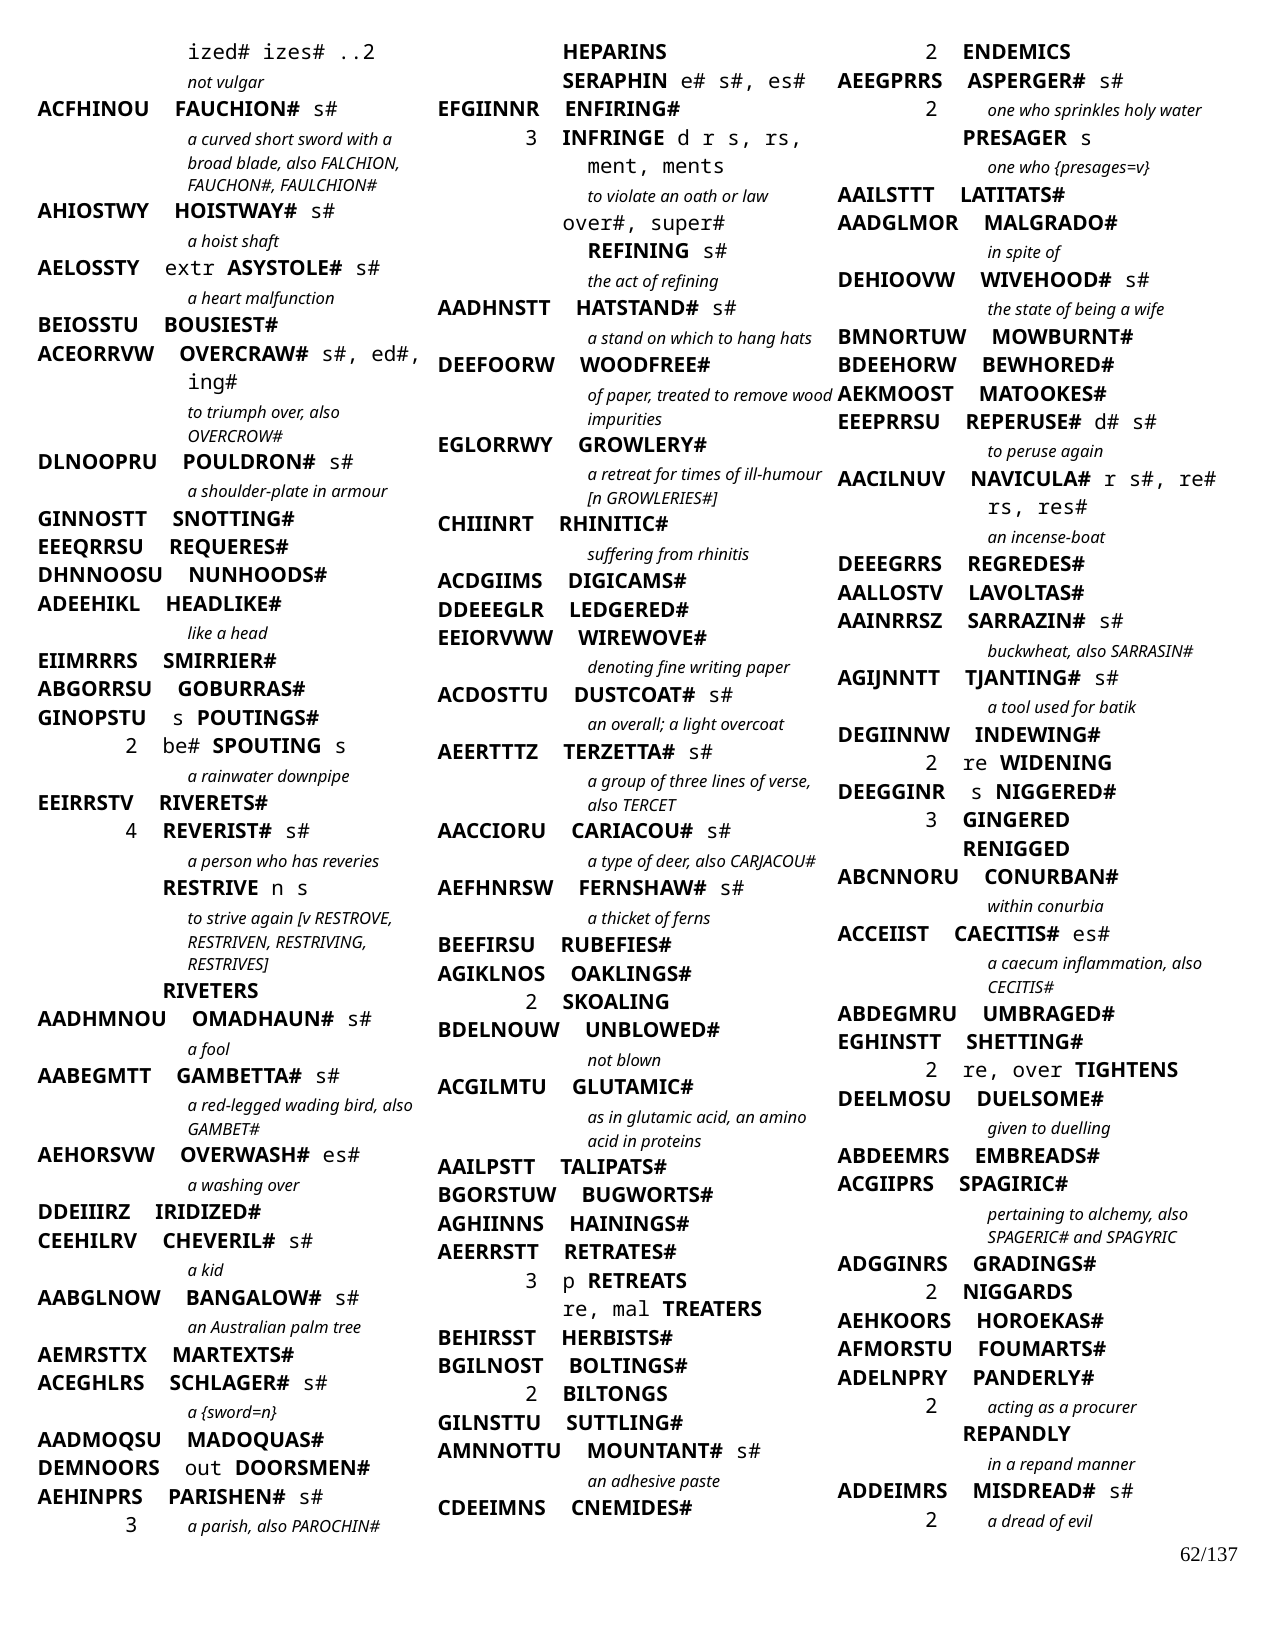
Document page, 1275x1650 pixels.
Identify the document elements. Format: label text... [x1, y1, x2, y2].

text EFGIINNR ENFIRING# [437, 94, 837, 123]
text BMNORTUW MOWBURNT# [837, 322, 1237, 350]
text ADEEHIKL HEADLIKE# [37, 589, 437, 617]
text DEHIOOVW WIVEHOOD# s# [837, 265, 1237, 293]
text DEEEGRRS REGREDES# [837, 549, 1237, 578]
text a {sword=n} [37, 1397, 437, 1425]
text of paper, treated to remove wood impurities [437, 379, 837, 430]
text 2 BILTONGS [437, 1379, 837, 1408]
text BGORSTUW BUGWORTS# [437, 1181, 837, 1209]
text AEERTTTZ TERZETTA# s# [437, 737, 837, 765]
text SERAPHIN e# s#, es# [437, 66, 837, 94]
text a caecum inflammation, also CECITIS# [837, 947, 1237, 999]
text AEEGPRRS ASPERGER# s# [837, 66, 1237, 94]
text EIIMRRRS SMIRRIER# [37, 646, 437, 674]
text AFMORSTU FOUMARTS# [837, 1334, 1237, 1363]
text not blown [437, 1044, 837, 1072]
text 3 p RETREATS [437, 1266, 837, 1294]
text AHIOSTWY HOISTWAY# s# [37, 197, 437, 225]
text an adhesive paste [437, 1465, 837, 1493]
text AEMRSTTX MARTEXTS# [37, 1340, 437, 1368]
text AADGLMOR MALGRADO# [837, 208, 1237, 237]
text RIVETERS [37, 976, 437, 1004]
text AAILPSTT TALIPATS# [437, 1152, 837, 1181]
text in spite of [837, 237, 1237, 265]
text an overall; a light overcoat [437, 708, 837, 737]
text a fool [37, 1033, 437, 1061]
text ACFHINOU FAUCHION# s# [37, 94, 437, 123]
text to peruse again [837, 436, 1237, 464]
text EEIORVWW WIREWOVE# [437, 623, 837, 652]
text suffering from rhinitis [437, 538, 837, 566]
text a shoulder-plate in armour [37, 475, 437, 504]
text a group of three lines of verse, also TERCET [437, 765, 837, 817]
text buckwheat, also SARRASIN# [837, 635, 1237, 663]
text in a repand manner [837, 1448, 1237, 1476]
text AGHIINNS HAININGS# [437, 1209, 837, 1237]
text AACCIORU CARIACOU# s# [437, 817, 837, 845]
text a kid [37, 1254, 437, 1283]
text AEHKOORS HOROEKAS# [837, 1306, 1237, 1334]
text a person who has reveries [37, 845, 437, 873]
text a washing over [37, 1169, 437, 1197]
text RESTRIVE n s [37, 873, 437, 902]
text AEERRSTT RETRATES# [437, 1237, 837, 1266]
text to violate an oath or law [437, 180, 837, 208]
text DEGIINNW INDEWING# [837, 720, 1237, 748]
text EEEPRRSU REPERUSE# d# s# [837, 407, 1237, 436]
text AACILNUV NAVICULA# r s#, re# rs, res# [837, 464, 1237, 521]
text BEEFIRSU RUBEFIES# [437, 930, 837, 959]
text a thicket of ferns [437, 902, 837, 930]
text AGIKLNOS OAKLINGS# [437, 959, 837, 987]
text 3 a parish, also PAROCHIN# [37, 1510, 437, 1539]
text AGIJNNTT TJANTING# s# [837, 663, 1237, 692]
text 4 REVERIST# s# [37, 817, 437, 845]
text BEIOSSTU BOUSIEST# [37, 310, 437, 339]
text GINOPSTU s POUTINGS# [37, 703, 437, 731]
text ADDEIMRS MISDREAD# s# [837, 1476, 1237, 1505]
text 2 be# SPOUTING s [37, 731, 437, 760]
text over#, super# REFINING s# [437, 208, 837, 265]
text ACEGHLRS SCHLAGER# s# [37, 1368, 437, 1397]
text AADMOQSU MADOQUAS# [37, 1425, 437, 1453]
text as in glutamic acid, an amino acid in proteins [437, 1101, 837, 1152]
text GINNOSTT SNOTTING# [37, 504, 437, 532]
text AAILSTTT LATITATS# [837, 180, 1237, 208]
text ADGGINRS GRADINGS# [837, 1249, 1237, 1277]
text CEEHILRV CHEVERIL# s# [37, 1226, 437, 1254]
text DLNOOPRU POULDRON# s# [37, 447, 437, 475]
text DEELMOSU DUELSOME# [837, 1084, 1237, 1112]
text EGLORRWY GROWLERY# [437, 430, 837, 458]
text AEHORSVW OVERWASH# es# [37, 1141, 437, 1169]
text a heart malfunction [37, 282, 437, 310]
text AABGLNOW BANGALOW# s# [37, 1283, 437, 1311]
text EGHINSTT SHETTING# [837, 1027, 1237, 1056]
text DDEIIIRZ IRIDIZED# [37, 1197, 437, 1226]
text 2 acting as a procurer [837, 1391, 1237, 1419]
text BGILNOST BOLTINGS# [437, 1351, 837, 1379]
text ACDGIIMS DIGICAMS# [437, 566, 837, 595]
text ADELNPRY PANDERLY# [837, 1363, 1237, 1391]
text given to duelling [837, 1112, 1237, 1141]
text 3 GINGERED [837, 805, 1237, 834]
text CHIIINRT RHINITIC# [437, 509, 837, 538]
text AEHINPRS PARISHEN# s# [37, 1482, 437, 1510]
text a rainwater downpipe [37, 760, 437, 788]
text ACGIIPRS SPAGIRIC# [837, 1169, 1237, 1198]
text to strive again [v RESTROVE, RESTRIVEN, RESTRIVING, RESTRIVES] [37, 902, 437, 976]
text AEKMOOST MATOOKES# [837, 379, 1237, 407]
text DDEEEGLR LEDGERED# [437, 595, 837, 623]
text AELOSSTY extr ASYSTOLE# s# [37, 253, 437, 282]
text DEMNOORS out DOORSMEN# [37, 1453, 437, 1482]
text the state of being a wife [837, 293, 1237, 322]
text 3 INFRINGE d r s, rs, ment, ments [437, 123, 837, 180]
text a stand on which to hang hats [437, 322, 837, 350]
text 2 ENDEMICS [837, 37, 1237, 66]
text ACGILMTU GLUTAMIC# [437, 1072, 837, 1101]
text a tool used for batik [837, 692, 1237, 720]
text an incense-boat [837, 521, 1237, 549]
text 2 NIGGARDS [837, 1277, 1237, 1306]
text BEHIRSST HERBISTS# [437, 1323, 837, 1351]
text 2 SKOALING [437, 987, 837, 1016]
text GILNSTTU SUTTLING# [437, 1408, 837, 1436]
text REPANDLY [837, 1419, 1237, 1448]
text DHNNOOSU NUNHOODS# [37, 561, 437, 589]
text EEEQRRSU REQUERES# [37, 532, 437, 561]
text a type of deer, also CARJACOU# [437, 845, 837, 873]
text AMNNOTTU MOUNTANT# s# [437, 1436, 837, 1465]
text to triumph over, also OVERCROW# [37, 396, 437, 447]
text ized# izes# ..2 [37, 37, 437, 66]
text a hoist shaft [37, 225, 437, 253]
text one who {presages=v} [837, 151, 1237, 180]
text AEFHNRSW FERNSHAW# s# [437, 873, 837, 902]
text pertaining to alchemy, also SPAGERIC# and SPAGYRIC [837, 1198, 1237, 1249]
text a curved short sword with a broad blade, also FALCHION, FAUCHON#, FAULCHION# [37, 123, 437, 197]
text EEIRRSTV RIVERETS# [37, 788, 437, 817]
text ABCNNORU CONURBAN# [837, 862, 1237, 891]
text an Australian palm tree [37, 1311, 437, 1340]
text AADHNSTT HATSTAND# s# [437, 293, 837, 322]
text within conurbia [837, 891, 1237, 919]
text AADHMNOU OMADHAUN# s# [37, 1004, 437, 1033]
text AABEGMTT GAMBETTA# s# [37, 1061, 437, 1089]
text HEPARINS [437, 37, 837, 66]
text 2 a dread of evil [837, 1505, 1237, 1533]
text DEEFOORW WOODFREE# [437, 350, 837, 379]
text 2 one who sprinkles holy water [837, 94, 1237, 123]
text like a head [37, 617, 437, 646]
text AALLOSTV LAVOLTAS# [837, 578, 1237, 606]
text DEEGGINR s NIGGERED# [837, 777, 1237, 805]
text denoting fine writing paper [437, 652, 837, 680]
text CDEEIMNS CNEMIDES# [437, 1493, 837, 1522]
text AAINRRSZ SARRAZIN# s# [837, 606, 1237, 635]
text ACCEIIST CAECITIS# es# [837, 919, 1237, 947]
text ABDEGMRU UMBRAGED# [837, 999, 1237, 1027]
text PRESAGER s [837, 123, 1237, 151]
text 2 re, over TIGHTENS [837, 1056, 1237, 1084]
text BDELNOUW UNBLOWED# [437, 1016, 837, 1044]
text the act of refining [437, 265, 837, 293]
text a red-legged wading bird, also GAMBET# [37, 1089, 437, 1141]
text ABGORRSU GOBURRAS# [37, 674, 437, 703]
text 2 re WIDENING [837, 748, 1237, 777]
text ACDOSTTU DUSTCOAT# s# [437, 680, 837, 708]
text ABDEEMRS EMBREADS# [837, 1141, 1237, 1169]
text a retreat for times of ill-humour [n GROWLERIES#] [437, 458, 837, 509]
text ACEORRVW OVERCRAW# s#, ed#, ing# [37, 339, 437, 396]
text not vulgar [37, 66, 437, 94]
text RENIGGED [837, 834, 1237, 862]
text re, mal TREATERS [437, 1294, 837, 1323]
text BDEEHORW BEWHORED# [837, 350, 1237, 379]
